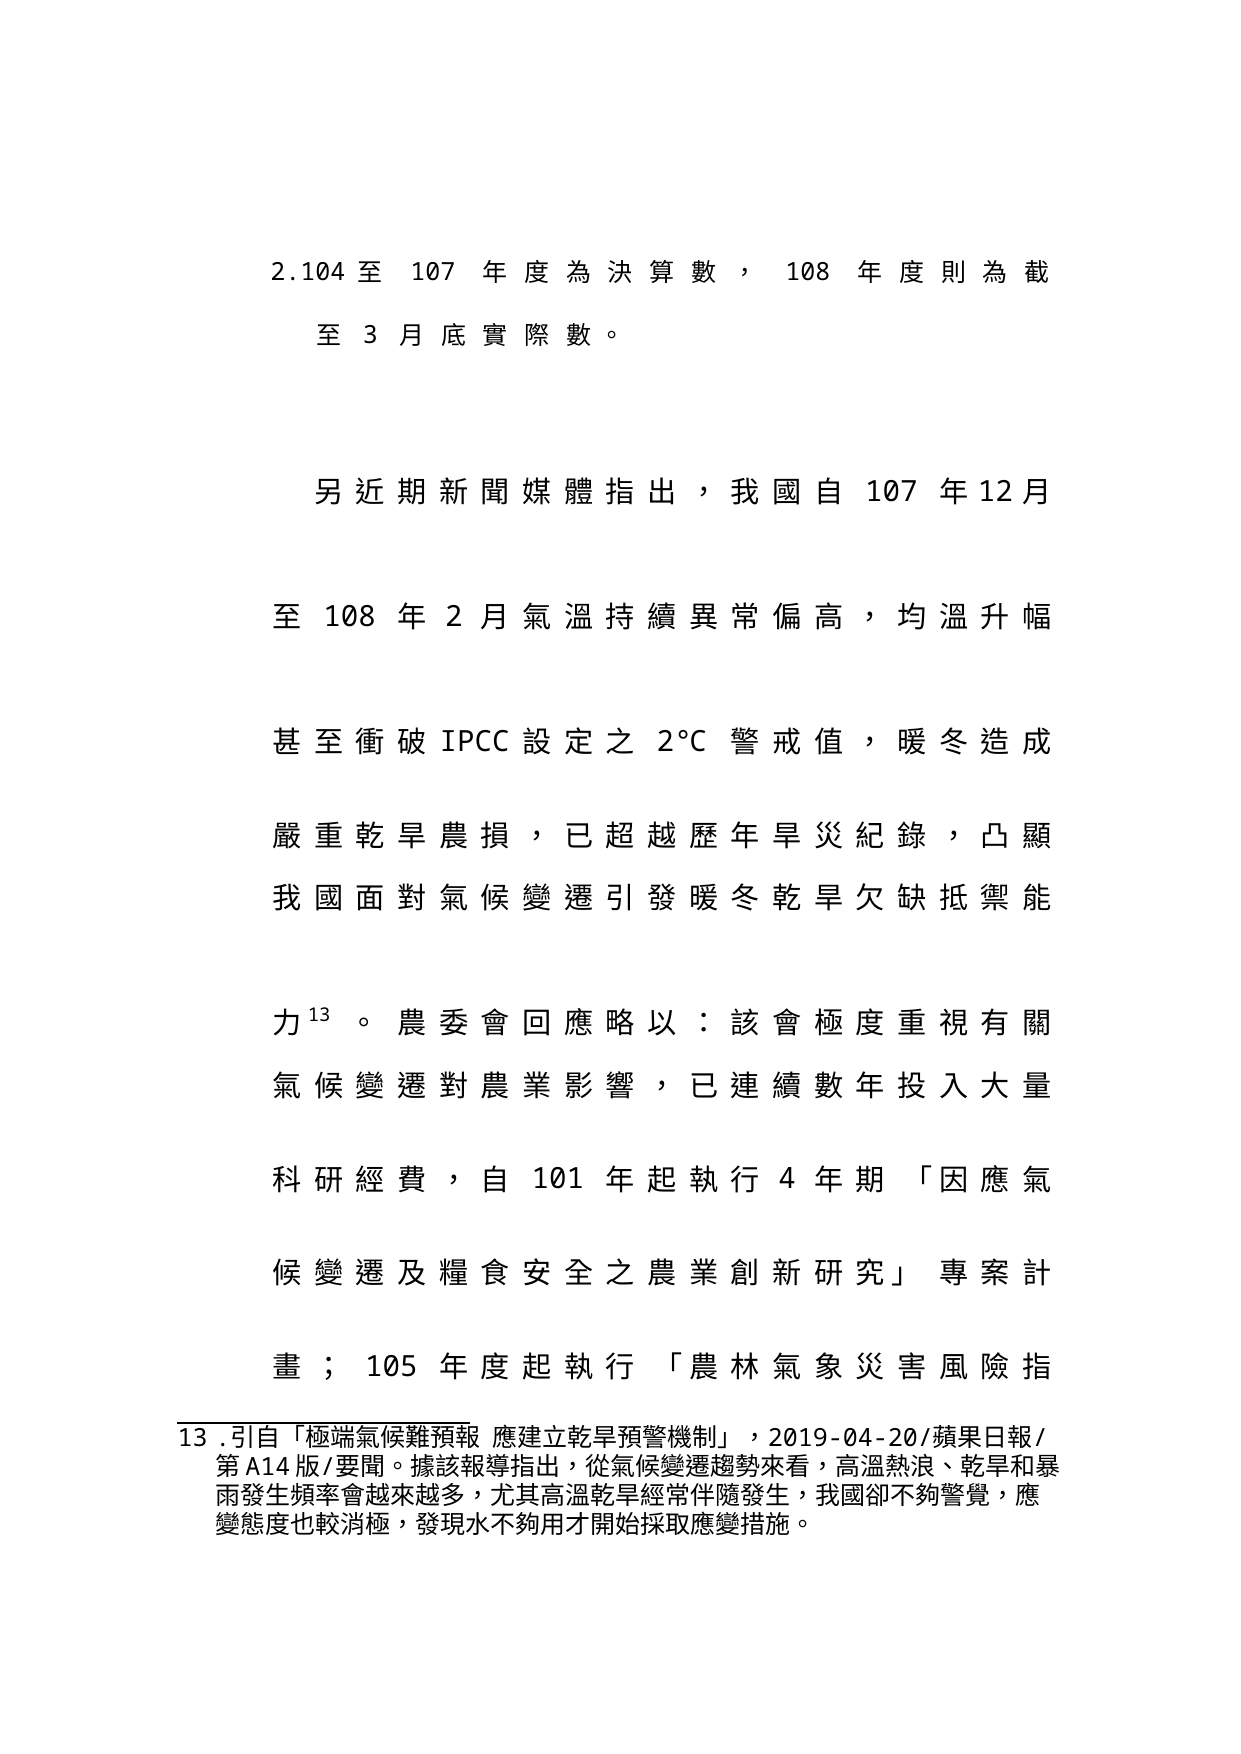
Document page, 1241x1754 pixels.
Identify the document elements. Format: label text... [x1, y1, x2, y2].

text 2.104至107年度為決算數，108年度則為截至3月底實際數。 [256, 229, 1058, 354]
text .引自「極端氣候難預報 應建立乾旱預警機制」，2019-04-20/蘋果日報/第A14版/要聞。據該報導指出，從氣候變遷趨勢來看，高溫熱浪、乾旱和暴雨發生頻率會越來越多，尤其高溫乾旱經常伴隨發生，我國卻不夠警覺，應變態度也較消極，發現水不夠用才開始採取應變措施。 [177, 1423, 1063, 1539]
text 另近期新聞媒體指出，我國自107年12月至108年2月氣溫持續異常偏高，均溫升幅甚至衝破IPCC設定之2℃警戒值，暖冬造成嚴重乾旱農損，已超越歷年旱災紀錄，凸顯我國面對氣候變遷引發暖冬乾旱欠缺抵禦能力。農委會回應略以：該會極度重視有關氣候變遷對農業影響，已連續數年投入大量科研經費，自101年起執行4年期「因應氣候變遷及糧食安全之農業創新研究」專案計畫；105年度起執行「農林氣象災害風險指 [242, 417, 1058, 1417]
